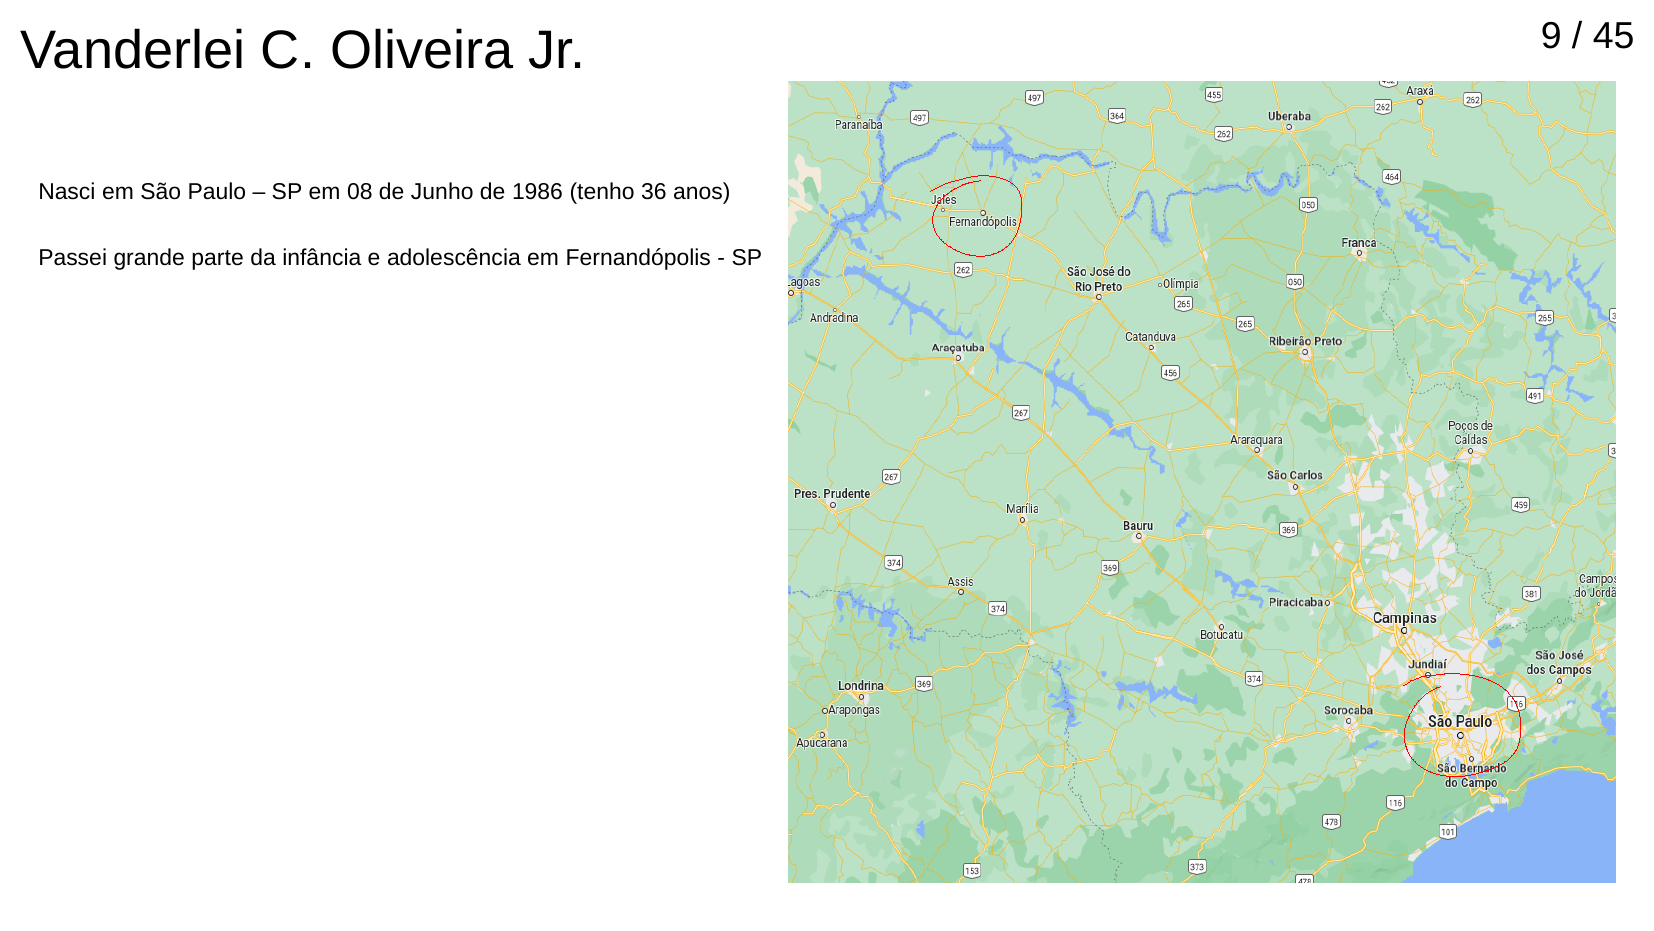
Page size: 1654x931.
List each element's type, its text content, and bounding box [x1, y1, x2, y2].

text_box Vanderlei C. Oliveira Jr. [5, 11, 615, 89]
text_box Nasci em São Paulo – SP em 08 de Junho de 1986 (tenho 36 anos) [23, 171, 751, 243]
text_box Passei grande parte da infância e adolescência em Fernandópolis - SP [23, 237, 810, 309]
text_box <number> / 45 [1375, 0, 1654, 71]
picture [788, 81, 1616, 884]
